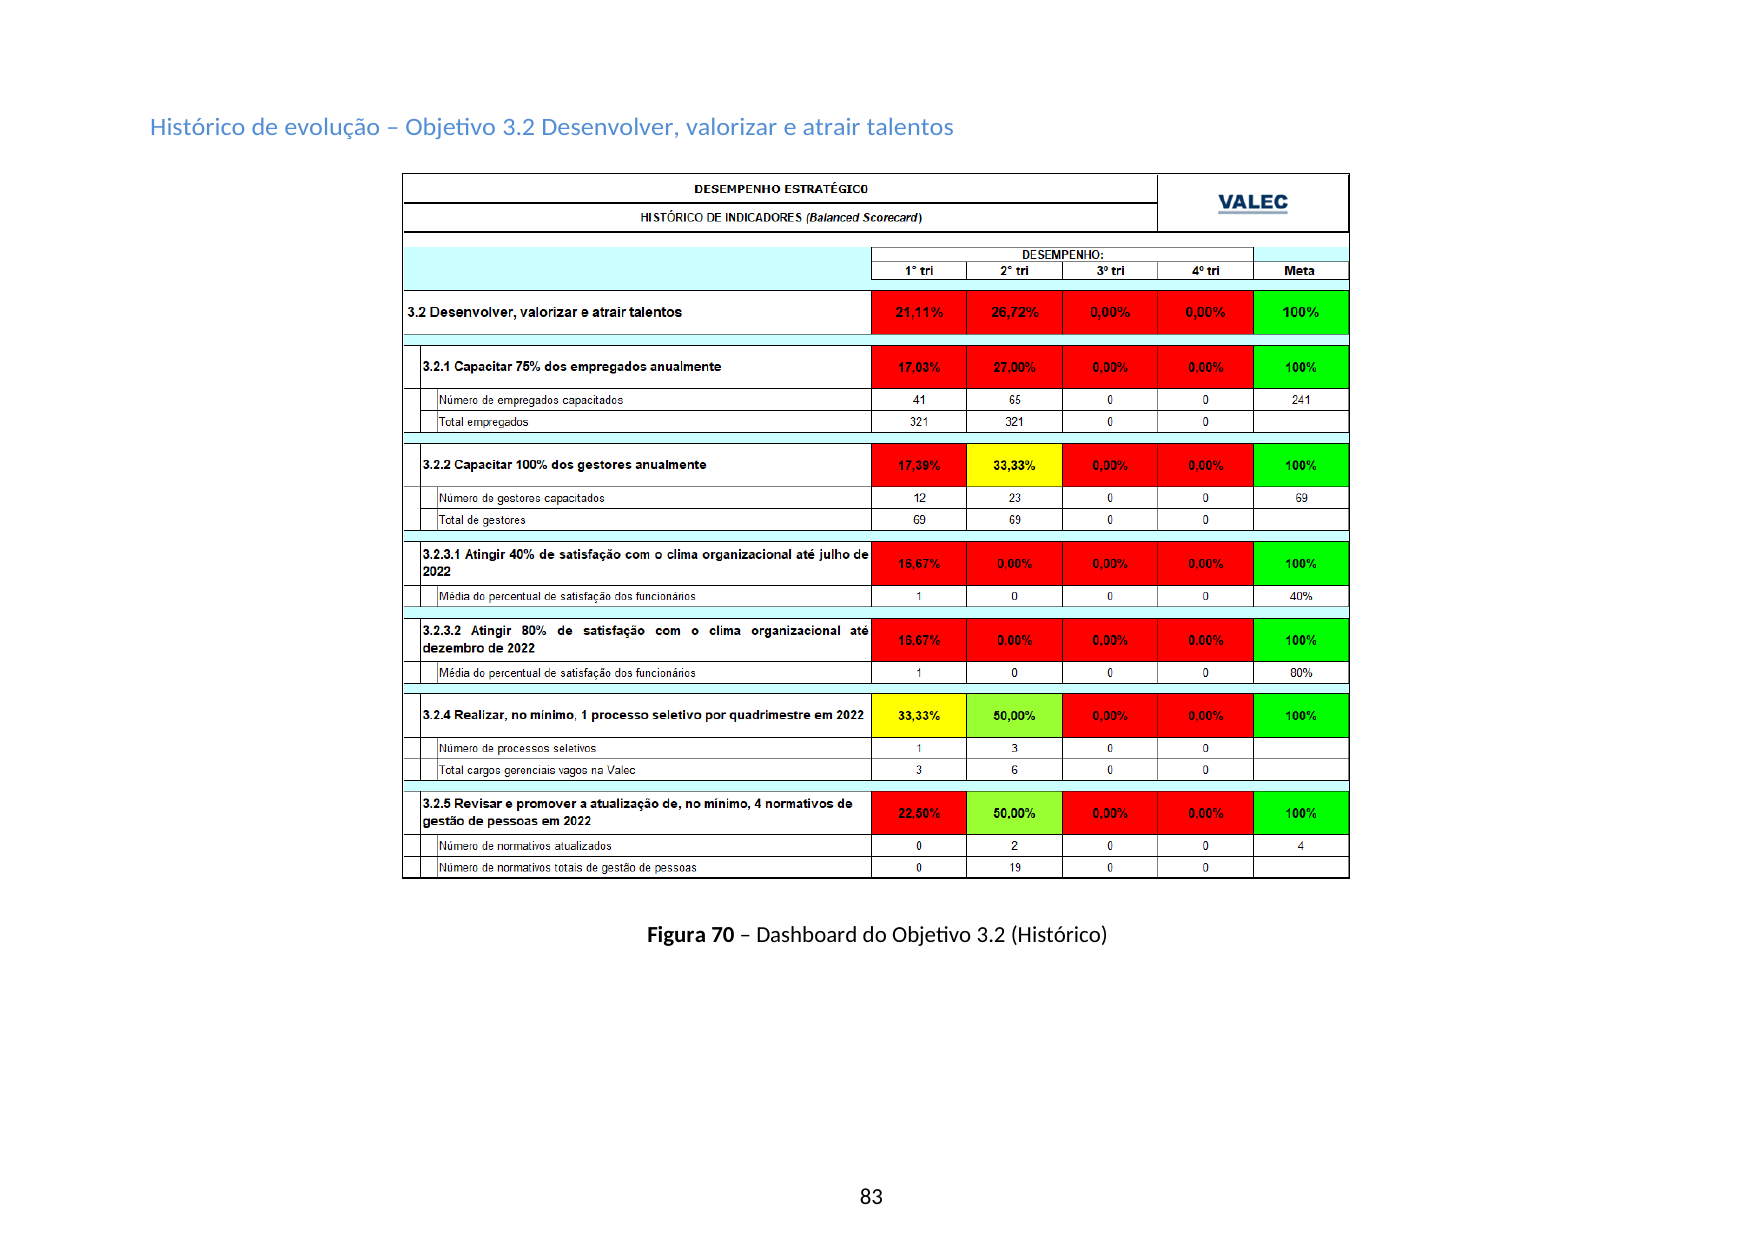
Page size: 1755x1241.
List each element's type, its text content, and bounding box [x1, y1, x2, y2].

text Figura 70 – Dashboard do Objetivo 3.2 (Histórico) [580, 920, 1175, 948]
subtitle Histórico de evolução – Objetivo 3.2 Desenvolver, valorizar e atrair talentos [150, 111, 1623, 142]
